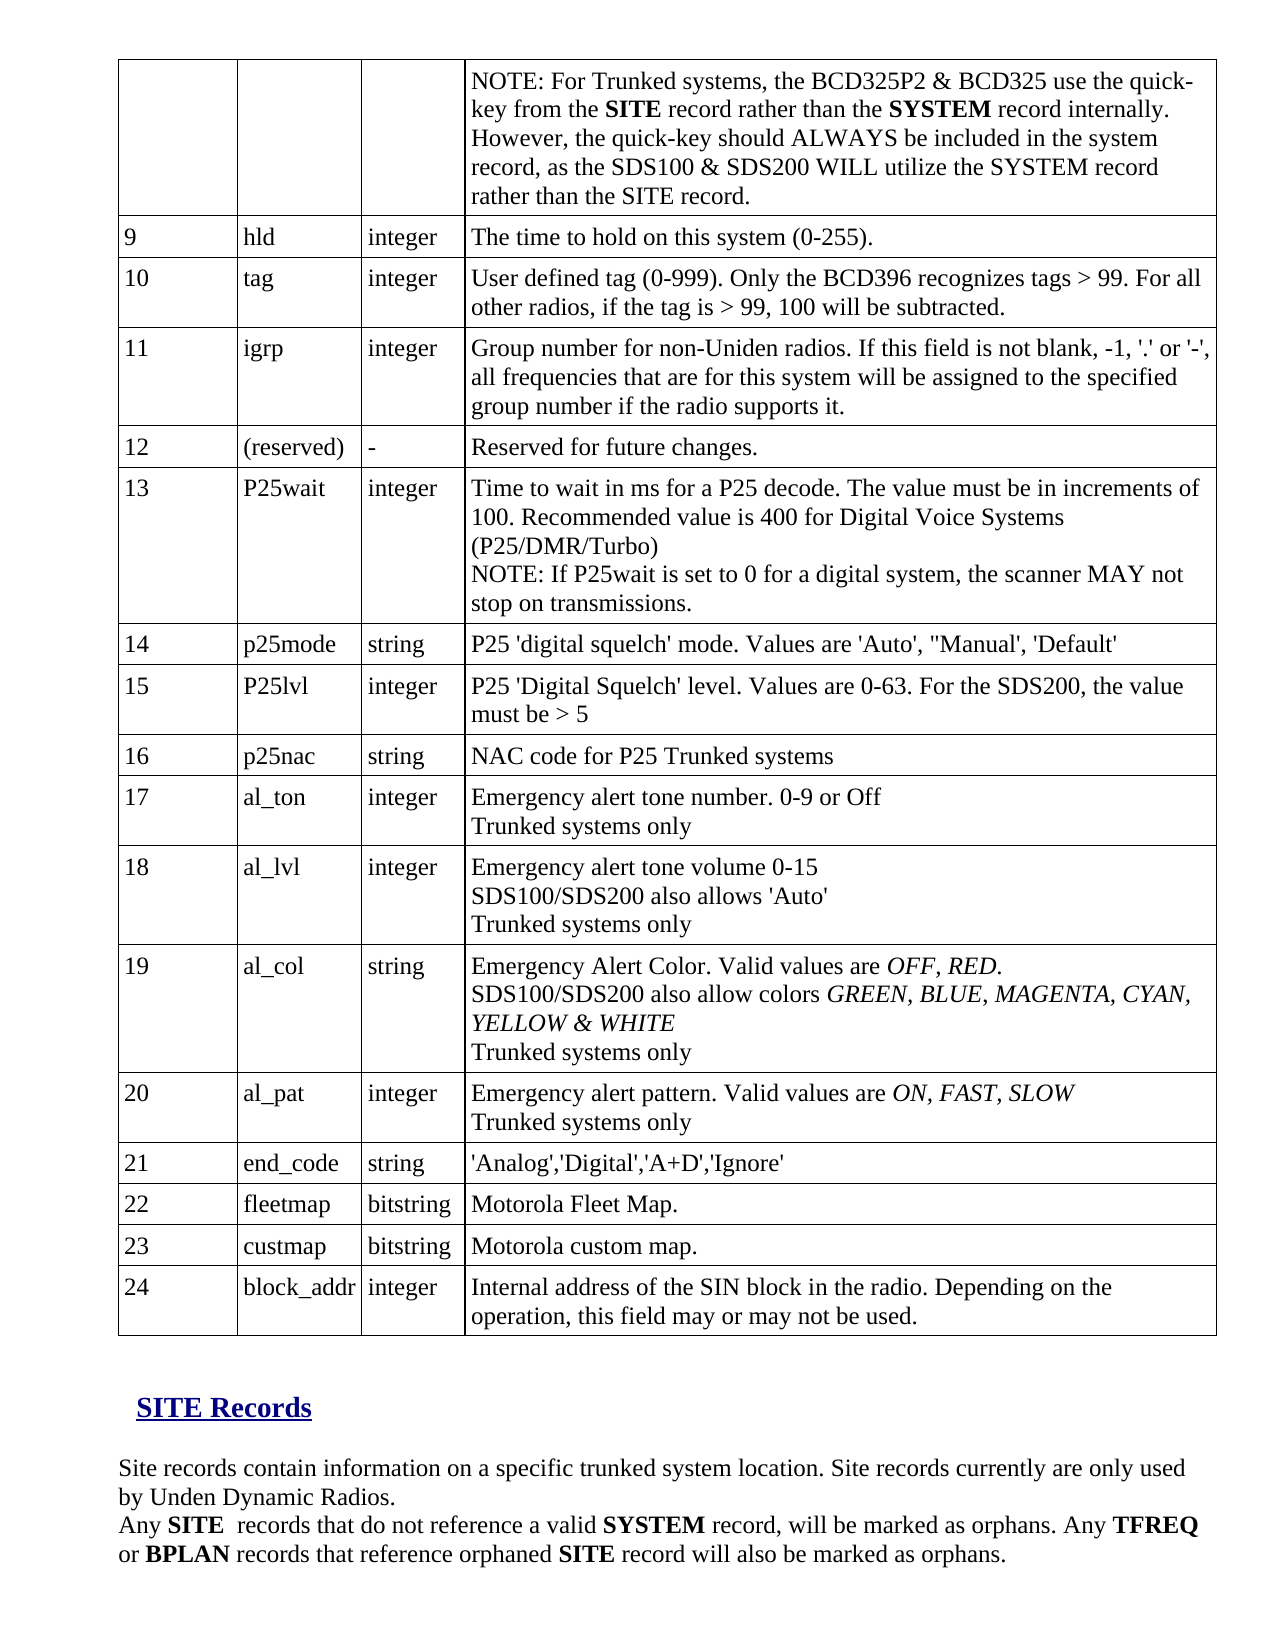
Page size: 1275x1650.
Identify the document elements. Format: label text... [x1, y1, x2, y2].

table_cell custmap [238, 1225, 361, 1265]
text Any SITE records that do not reference a valid SYSTEM record, will be marked as orphans. Any TFREQ or BPLAN records that reference orphaned SITE record will also be marked as orphans. [118, 1511, 1216, 1568]
table_cell 14 [119, 624, 237, 664]
table_cell fleetmap [238, 1184, 361, 1224]
table_cell string [362, 945, 464, 1072]
table_cell 23 [119, 1225, 237, 1265]
table_cell 19 [119, 945, 237, 1072]
table_cell [362, 60, 464, 215]
table_cell 'Analog','Digital','A+D','Ignore' [466, 1143, 1216, 1183]
table_cell Motorola Fleet Map. [466, 1184, 1216, 1224]
table_cell integer [362, 258, 464, 327]
table_cell [119, 60, 237, 215]
table_cell [238, 60, 361, 215]
table_cell Motorola custom map. [466, 1225, 1216, 1265]
table_cell 20 [119, 1073, 237, 1142]
table_cell 11 [119, 328, 237, 425]
table_cell hld [238, 216, 361, 257]
table_cell Reserved for future changes. [466, 426, 1216, 467]
text Site records contain information on a specific trunked system location. Site records currently are only used by Unden Dynamic Radios. [118, 1453, 1216, 1511]
table_cell integer [362, 846, 464, 944]
table_cell - [362, 426, 464, 467]
table_cell User defined tag (0-999). Only the BCD396 recognizes tags > 99. For all other radios, if the tag is > 99, 100 will be subtracted. [466, 258, 1216, 327]
table_cell string [362, 1143, 464, 1183]
table_cell Internal address of the SIN block in the radio. Depending on the operation, this field may or may not be used. [466, 1266, 1216, 1335]
table_cell igrp [238, 328, 361, 425]
table_cell The time to hold on this system (0-255). [466, 216, 1216, 257]
table_cell 13 [119, 468, 237, 623]
table_cell 24 [119, 1266, 237, 1335]
table_cell 10 [119, 258, 237, 327]
table_cell Emergency alert pattern. Valid values are ON, FAST, SLOW Trunked systems only [466, 1073, 1216, 1142]
table_cell Emergency Alert Color. Valid values are OFF, RED. SDS100/SDS200 also allow colors GREEN, BLUE, MAGENTA, CYAN, YELLOW & WHITE Trunked systems only [466, 945, 1216, 1072]
table_cell Emergency alert tone number. 0-9 or Off Trunked systems only [466, 776, 1216, 845]
table_cell integer [362, 328, 464, 425]
table_cell string [362, 735, 464, 775]
table_cell 9 [119, 216, 237, 257]
table_cell 17 [119, 776, 237, 845]
table_cell P25 'Digital Squelch' level. Values are 0-63. For the SDS200, the value must be > 5 [466, 665, 1216, 734]
table_cell Group number for non-Uniden radios. If this field is not blank, -1, '.' or '-', all frequencies that are for this system will be assigned to the specified group number if the radio supports it. [466, 328, 1216, 425]
table_cell al_lvl [238, 846, 361, 944]
table_cell 12 [119, 426, 237, 467]
table_cell p25nac [238, 735, 361, 775]
table_cell tag [238, 258, 361, 327]
table_cell NOTE: For Trunked systems, the BCD325P2 & BCD325 use the quick-key from the SITE record rather than the SYSTEM record internally. However, the quick-key should ALWAYS be included in the system record, as the SDS100 & SDS200 WILL utilize the SYSTEM record rather than the SITE record. [466, 60, 1216, 215]
table_cell al_ton [238, 776, 361, 845]
table_cell string [362, 624, 464, 664]
table_cell p25mode [238, 624, 361, 664]
table_cell (reserved) [238, 426, 361, 467]
subtitle SITE Records [136, 1390, 1216, 1424]
table_cell P25lvl [238, 665, 361, 734]
table_cell end_code [238, 1143, 361, 1183]
table_cell integer [362, 468, 464, 623]
table_cell 22 [119, 1184, 237, 1224]
table_cell 15 [119, 665, 237, 734]
table_cell bitstring [362, 1225, 464, 1265]
table_cell Emergency alert tone volume 0-15 SDS100/SDS200 also allows 'Auto' Trunked systems only [466, 846, 1216, 944]
table_cell NAC code for P25 Trunked systems [466, 735, 1216, 775]
table_cell P25wait [238, 468, 361, 623]
table_cell al_pat [238, 1073, 361, 1142]
table_cell 16 [119, 735, 237, 775]
table_cell bitstring [362, 1184, 464, 1224]
table_cell integer [362, 216, 464, 257]
table_cell Time to wait in ms for a P25 decode. The value must be in increments of 100. Recommended value is 400 for Digital Voice Systems (P25/DMR/Turbo) NOTE: If P25wait is set to 0 for a digital system, the scanner MAY not stop on transmissions. [466, 468, 1216, 623]
table_cell 21 [119, 1143, 237, 1183]
table_cell 18 [119, 846, 237, 944]
table_cell block_addr [238, 1266, 361, 1335]
table_cell integer [362, 1266, 464, 1335]
table_cell integer [362, 665, 464, 734]
table_cell P25 'digital squelch' mode. Values are 'Auto', "Manual', 'Default' [466, 624, 1216, 664]
table_cell al_col [238, 945, 361, 1072]
table_cell integer [362, 1073, 464, 1142]
table_cell integer [362, 776, 464, 845]
